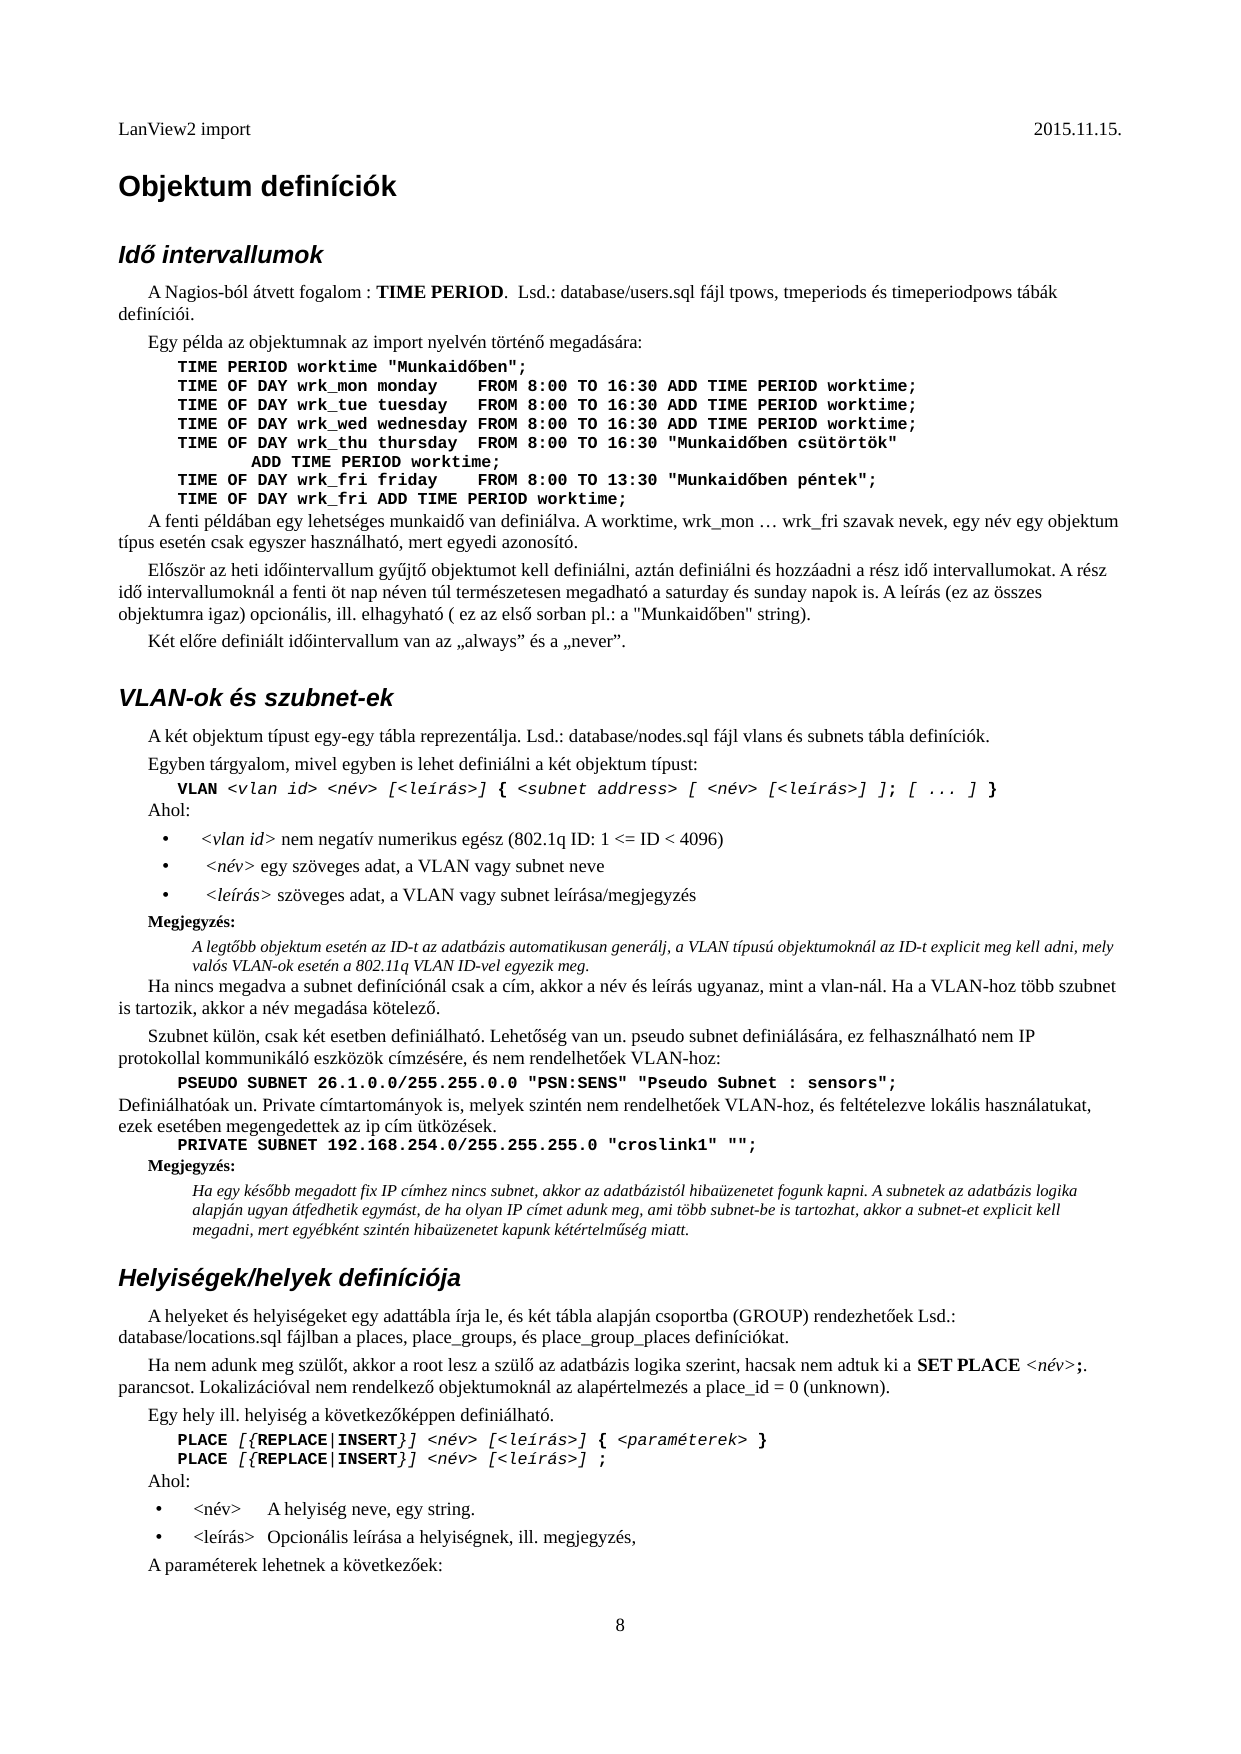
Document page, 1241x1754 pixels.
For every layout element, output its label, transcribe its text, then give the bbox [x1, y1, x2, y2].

text PRIVATE SUBNET 192.168.254.0/255.255.255.0 "croslink1" ""; [177, 1137, 1122, 1155]
list <név> egy szöveges adat, a VLAN vagy subnet neve [162, 855, 1122, 877]
text Két előre definiált időintervallum van az „always” és a „never”. [118, 630, 1122, 652]
subtitle Helyiségek/helyek definíciója [118, 1263, 1122, 1292]
text TIME OF DAY wrk_mon monday FROM 8:00 TO 16:30 ADD TIME PERIOD worktime; [177, 378, 1122, 397]
text Egy példa az objektumnak az import nyelvén történő megadására: [118, 331, 1122, 352]
text A helyeket és helyiségeket egy adattábla írja le, és két tábla alapján csoportba (GROUP) rendezhetőek Lsd.: database/locations.sql fájlban a places, place_groups, és place_group_places definíciókat. [118, 1304, 1122, 1348]
text A fenti példában egy lehetséges munkaidő van definiálva. A worktime, wrk_mon … wrk_fri szavak nevek, egy név egy objektum típus esetén csak egyszer használható, mert egyedi azonosító. [118, 510, 1122, 553]
text Először az heti időintervallum gyűjtő objektumot kell definiálni, aztán definiálni és hozzáadni a rész idő intervallumokat. A rész idő intervallumoknál a fenti öt nap néven túl természetesen megadható a saturday és sunday napok is. A leírás (ez az összes objektumra igaz) opcionális, ill. elhagyható ( ez az első sorban pl.: a "Munkaidőben" string). [118, 559, 1122, 624]
text VLAN <vlan id> <név> [<leírás>] { <subnet address> [ <név> [<leírás>] ]; [ ... ] } [177, 781, 1122, 799]
text PSEUDO SUBNET 26.1.0.0/255.255.0.0 "PSN:SENS" "Pseudo Subnet : sensors"; [177, 1074, 1122, 1093]
list <név> A helyiség neve, egy string. [156, 1497, 1122, 1519]
text PLACE [{REPLACE|INSERT}] <név> [<leírás>] { <paraméterek> } [177, 1432, 1122, 1451]
text Ha nincs megadva a subnet definíciónál csak a cím, akkor a név és leírás ugyanaz, mint a vlan-nál. Ha a VLAN-hoz több szubnet is tartozik, akkor a név megadása kötelező. [118, 975, 1122, 1018]
text TIME OF DAY wrk_tue tuesday FROM 8:00 TO 16:30 ADD TIME PERIOD worktime; [177, 397, 1122, 415]
text Ha egy később megadott fix IP címhez nincs subnet, akkor az adatbázistól hibaüzenetet fogunk kapni. A subnetek az adatbázis logika alapján ugyan átfedhetik egymást, de ha olyan IP címet adunk meg, ami több subnet-be is tartozhat, akkor a subnet-et explicit kell megadni, mert egyébként szintén hibaüzenetet kapunk kétértelműség miatt. [192, 1181, 1122, 1238]
text Egy hely ill. helyiség a következőképpen definiálható. [118, 1404, 1122, 1425]
text TIME OF DAY wrk_fri friday FROM 8:00 TO 13:30 "Munkaidőben péntek"; [177, 472, 1122, 491]
subtitle VLAN-ok és szubnet-ek [118, 683, 1122, 712]
text Ahol: [118, 799, 1122, 821]
text A két objektum típust egy-egy tábla reprezentálja. Lsd.: database/nodes.sql fájl vlans és subnets tábla definíciók. [118, 724, 1122, 746]
text Ha nem adunk meg szülőt, akkor a root lesz a szülő az adatbázis logika szerint, hacsak nem adtuk ki a SET PLACE <név>;. parancsot. Lokalizációval nem rendelkező objektumoknál az alapértelmezés a place_id = 0 (unknown). [118, 1354, 1122, 1397]
list <leírás> Opcionális leírása a helyiségnek, ill. megjegyzés, [156, 1526, 1122, 1547]
text A legtőbb objektum esetén az ID-t az adatbázis automatikusan generálj, a VLAN típusú objektumoknál az ID-t explicit meg kell adni, mely valós VLAN-ok esetén a 802.11q VLAN ID-vel egyezik meg. [192, 937, 1122, 975]
text ADD TIME PERIOD worktime; [177, 453, 1122, 472]
text PLACE [{REPLACE|INSERT}] <név> [<leírás>] ; [177, 1451, 1122, 1469]
text Szubnet külön, csak két esetben definiálható. Lehetőség van un. pseudo subnet definiálására, ez felhasználható nem IP protokollal kommunikáló eszközök címzésére, és nem rendelhetőek VLAN-hoz: [118, 1025, 1122, 1068]
text Ahol: [118, 1469, 1122, 1491]
text A Nagios-ból átvett fogalom : TIME PERIOD. Lsd.: database/users.sql fájl tpows, tmeperiods és timeperiodpows tábák definíciói. [118, 281, 1122, 324]
text TIME OF DAY wrk_fri ADD TIME PERIOD worktime; [177, 491, 1122, 510]
list <leírás> szöveges adat, a VLAN vagy subnet leírása/megjegyzés [162, 883, 1122, 905]
text TIME OF DAY wrk_thu thursday FROM 8:00 TO 16:30 "Munkaidőben csütörtök" [177, 434, 1122, 453]
subtitle Objektum definíciók [118, 169, 1122, 203]
text Megjegyzés: [118, 1155, 1122, 1174]
text Egyben tárgyalom, mivel egyben is lehet definiálni a két objektum típust: [118, 752, 1122, 774]
text TIME OF DAY wrk_wed wednesday FROM 8:00 TO 16:30 ADD TIME PERIOD worktime; [177, 415, 1122, 434]
text TIME PERIOD worktime "Munkaidőben"; [177, 359, 1122, 378]
subtitle Idő intervallumok [118, 240, 1122, 269]
text Definiálhatóak un. Private címtartományok is, melyek szintén nem rendelhetőek VLAN-hoz, és feltételezve lokális használatukat, ezek esetében megengedettek az ip cím ütközések. [118, 1093, 1122, 1137]
text Megjegyzés: [118, 911, 1122, 931]
text A paraméterek lehetnek a következőek: [118, 1553, 1122, 1575]
list <vlan id> nem negatív numerikus egész (802.1q ID: 1 <= ID < 4096) [162, 827, 1122, 849]
